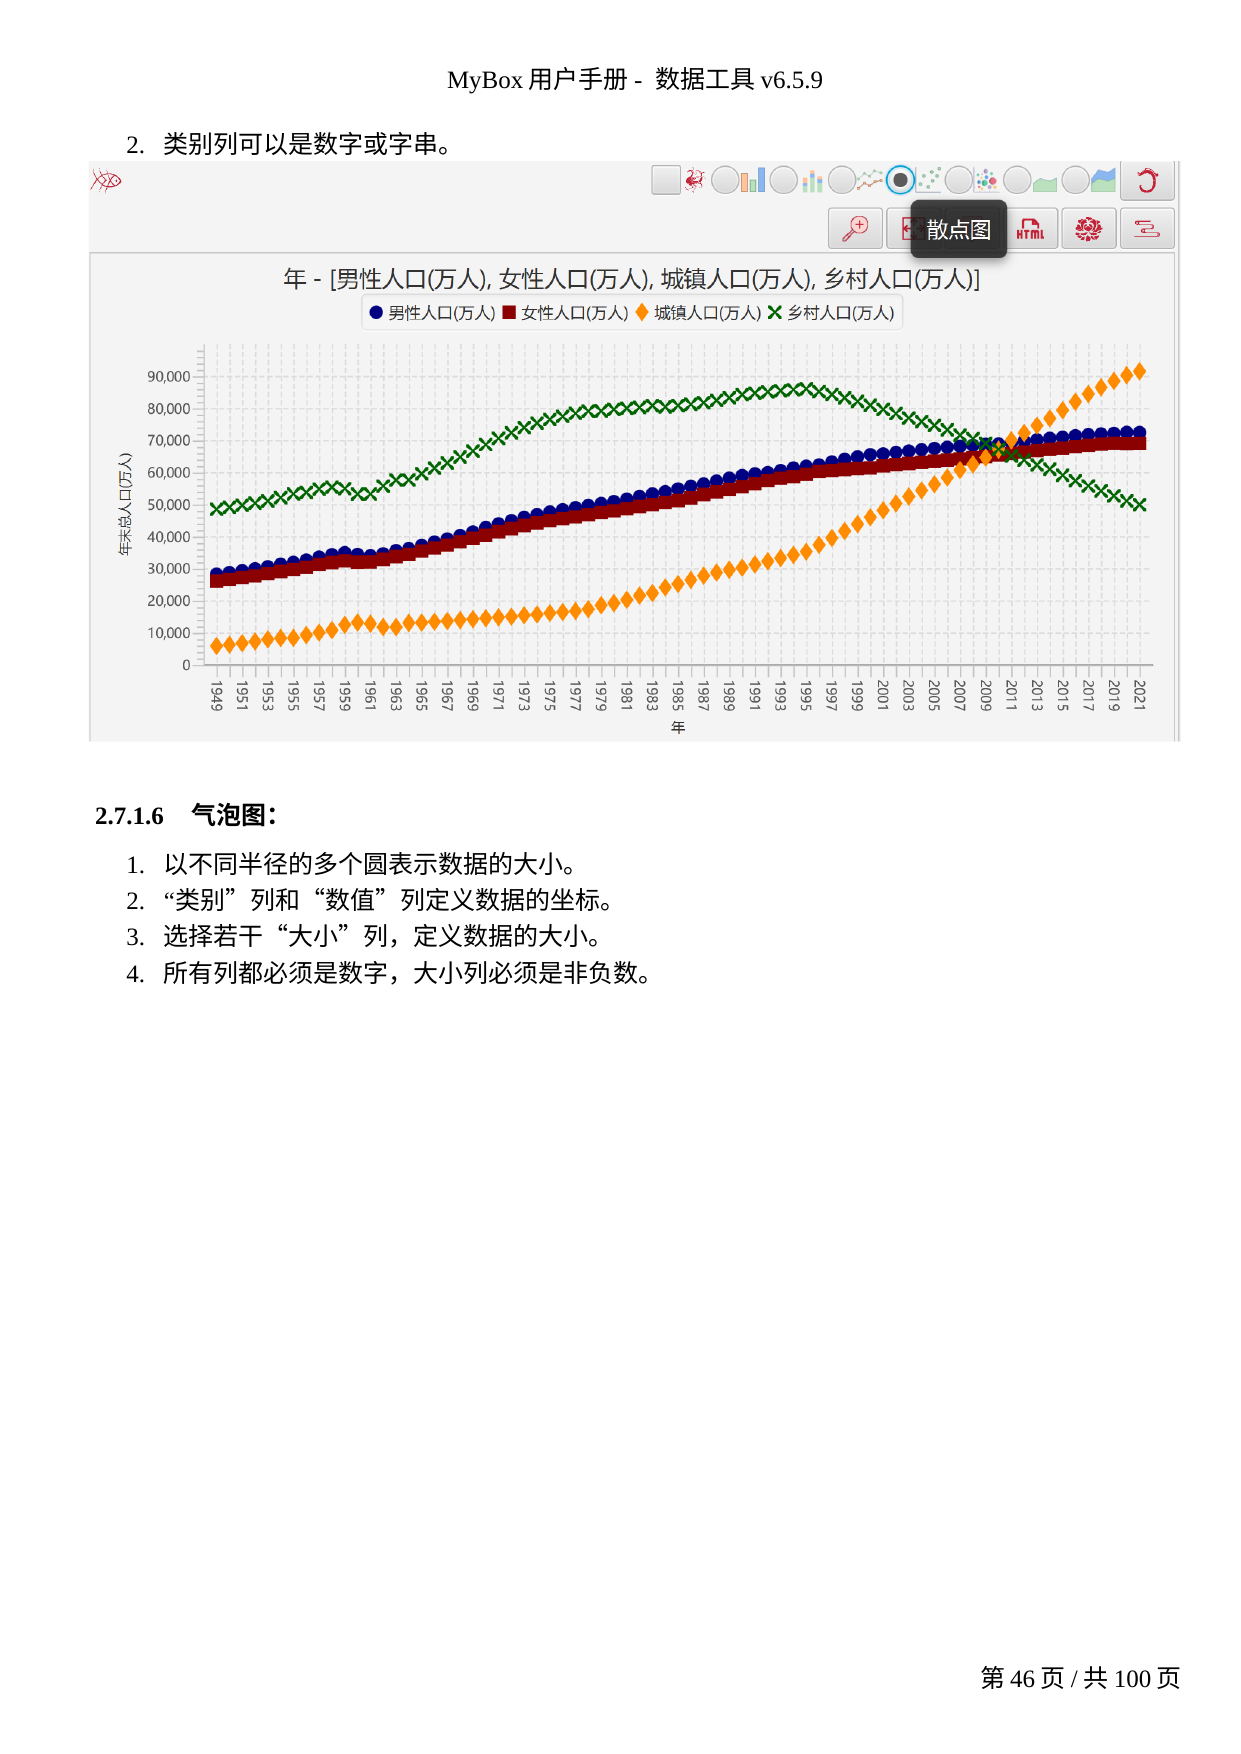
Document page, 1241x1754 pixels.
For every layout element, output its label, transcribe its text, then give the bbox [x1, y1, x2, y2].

list 以不同半径的多个圆表示数据的大小。 [126, 844, 1181, 881]
list 类别列可以是数字或字串。 [126, 125, 1181, 161]
picture [88, 161, 1182, 742]
list 选择若干“大小”列，定义数据的大小。 [126, 917, 1181, 953]
list “类别”列和“数值”列定义数据的坐标。 [126, 881, 1181, 917]
subtitle 气泡图： [88, 796, 1181, 832]
list 所有列都必须是数字，大小列必须是非负数。 [126, 953, 1181, 989]
